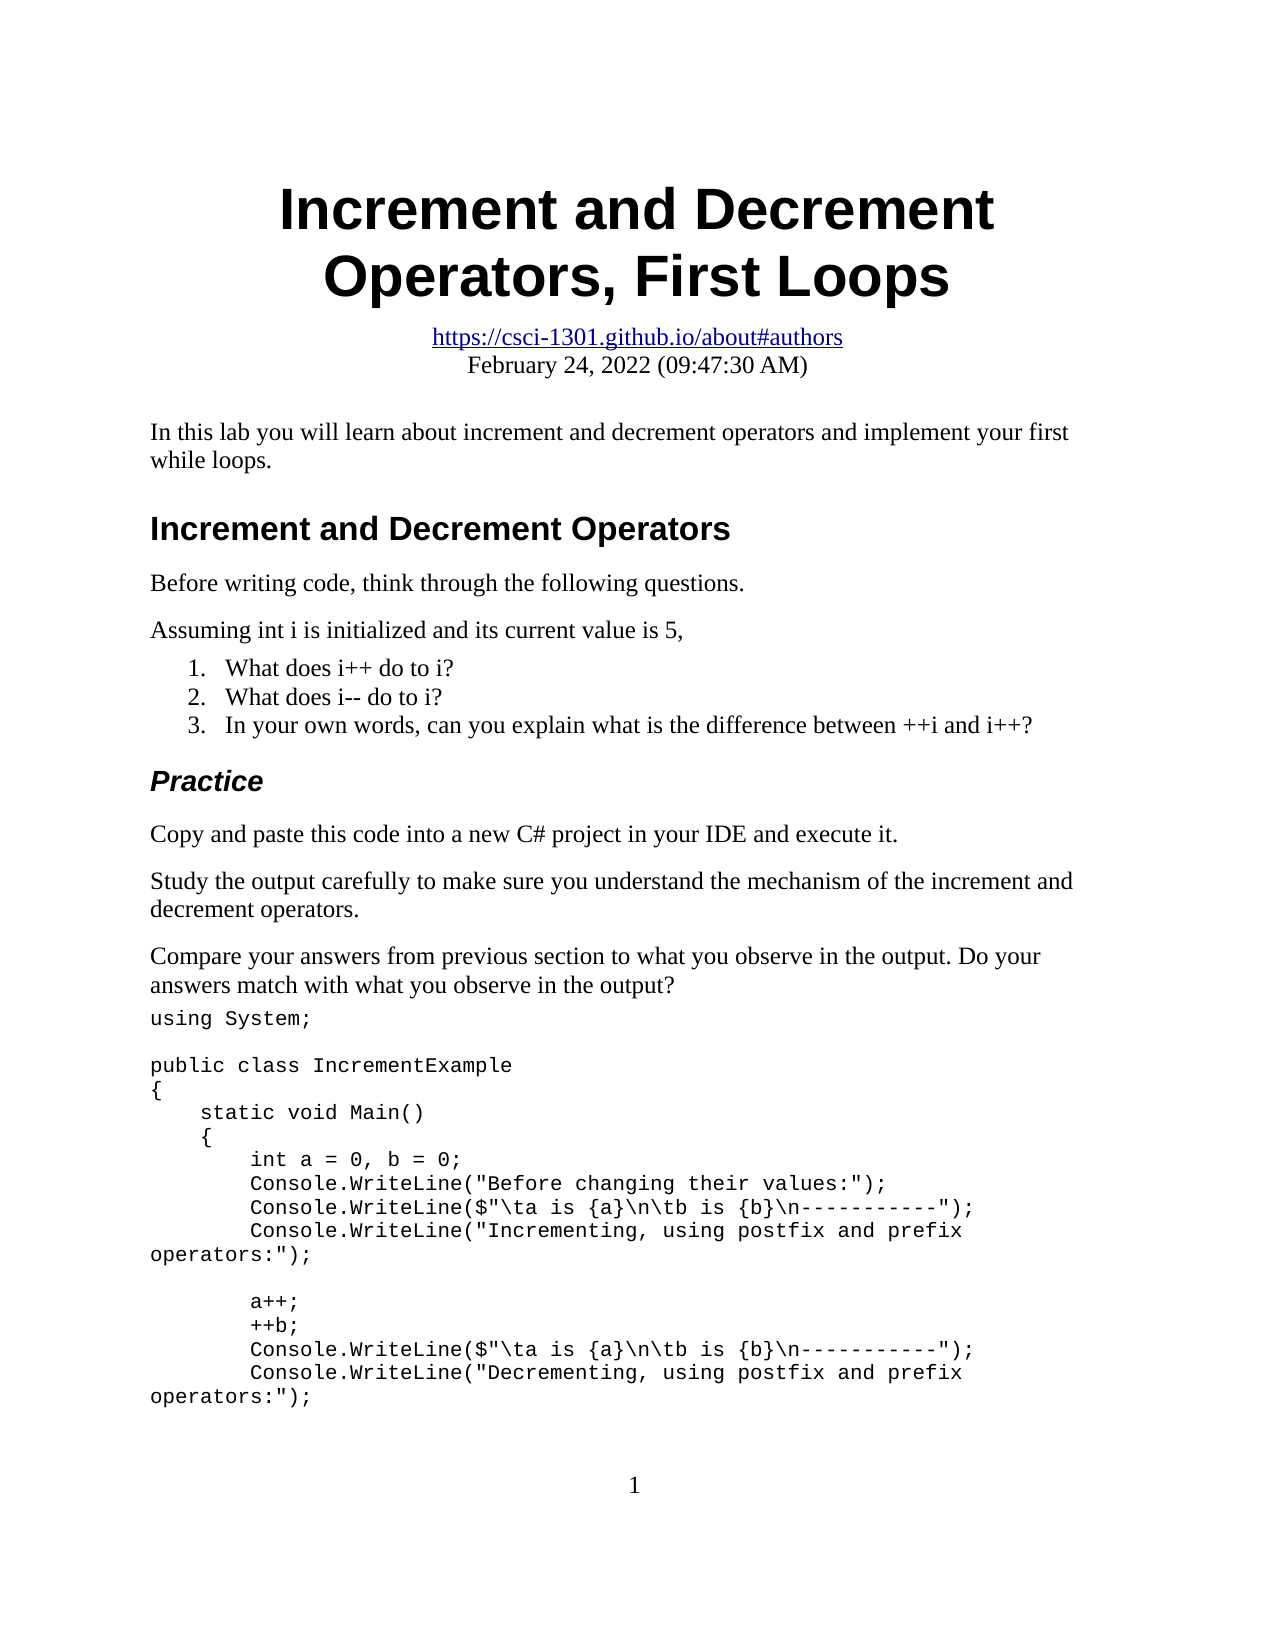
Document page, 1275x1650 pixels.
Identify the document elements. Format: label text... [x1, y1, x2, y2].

text static void Main() [150, 1102, 1125, 1126]
text Console.WriteLine("Decrementing, using postfix and prefix operators:"); [150, 1362, 1125, 1409]
text Copy and paste this code into a new C# project in your IDE and execute it. [150, 819, 1125, 848]
list In your own words, can you explain what is the difference between ++i and i++? [187, 710, 1125, 739]
subtitle Increment and Decrement Operators [150, 508, 1125, 547]
text { [150, 1126, 1125, 1149]
text public class IncrementExample [150, 1055, 1125, 1078]
text Study the output carefully to make sure you understand the mechanism of the increment and decrement operators. [150, 866, 1125, 923]
list What does i++ do to i? [187, 653, 1125, 682]
text Console.WriteLine($"\ta is {a}\n\tb is {b}\n-----------"); [150, 1339, 1125, 1362]
text https://csci-1301.github.io/about#authors [150, 322, 1125, 350]
list What does i-- do to i? [187, 682, 1125, 710]
text Compare your answers from previous section to what you observe in the output. Do your answers match with what you observe in the output? [150, 941, 1125, 999]
title Increment and Decrement Operators, First Loops [150, 175, 1125, 309]
text Console.WriteLine("Incrementing, using postfix and prefix operators:"); [150, 1220, 1125, 1268]
text Assuming int i is initialized and its current value is 5, [150, 615, 1125, 644]
subtitle Practice [150, 764, 1125, 798]
text ++b; [150, 1315, 1125, 1339]
text using System; [150, 1008, 1125, 1031]
text Console.WriteLine($"\ta is {a}\n\tb is {b}\n-----------"); [150, 1197, 1125, 1220]
text Console.WriteLine("Before changing their values:"); [150, 1173, 1125, 1197]
text In this lab you will learn about increment and decrement operators and implement your first while loops. [150, 417, 1125, 474]
text February 24, 2022 (09:47:30 AM) [150, 350, 1125, 379]
text int a = 0, b = 0; [150, 1149, 1125, 1173]
text a++; [150, 1291, 1125, 1315]
text Before writing code, think through the following questions. [150, 568, 1125, 597]
text { [150, 1078, 1125, 1102]
